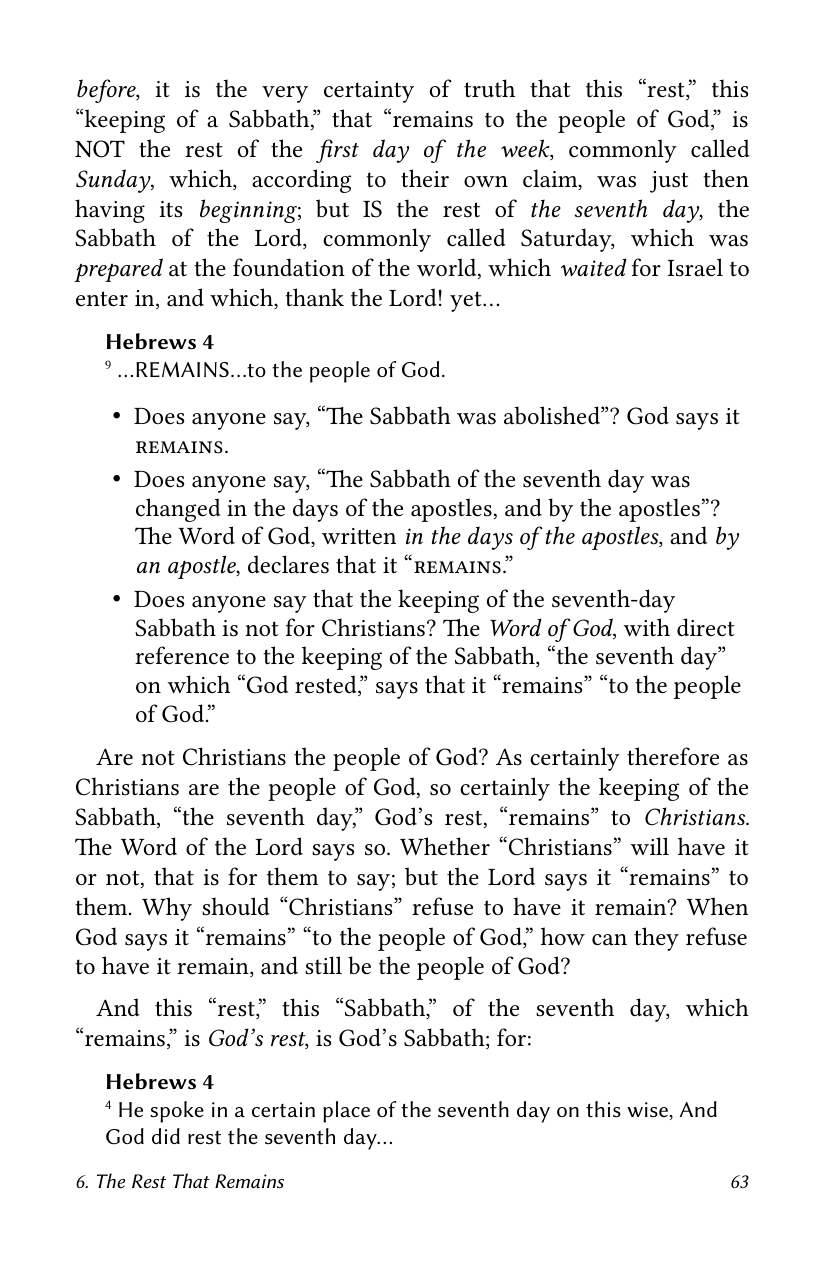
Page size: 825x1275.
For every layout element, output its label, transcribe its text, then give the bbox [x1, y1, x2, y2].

text 9 ...REMAINS...to the people of God. [105, 357, 720, 383]
text Are not Christians the people of God? As certainly therefore as Christians are the people of God, so certainly the keeping of the Sabbath, “the seventh day,” God’s rest, “remains” to Christians. The Word of the Lord says so. Whether “Christians” will have it or not, that is for them to say; but the Lord says it “remains” to them. Why should “Christians” refuse to have it remain? When God says it “remains” “to the people of God,” how can they refuse to have it remain, and still be the people of God? [75, 743, 750, 981]
text Hebrews 4 [105, 1069, 750, 1095]
list Does anyone say, “The Sabbath was abolished”? God says it REMAINS. [112, 402, 750, 459]
list Does anyone say that the keeping of the seventh-day Sabbath is not for Christians? The Word of God, with direct reference to the keeping of the Sabbath, “the seventh day” on which “God rested,” says that it “remains” “to the people of God.” [112, 585, 750, 728]
list Does anyone say, “The Sabbath of the seventh day was changed in the days of the apostles, and by the apostles”? The Word of God, written in the days of the apostles, and by an apostle, declares that it “REMAINS.” [112, 465, 750, 579]
text And this “rest,” this “Sabbath,” of the seventh day, which “remains,” is God’s rest, is God’s Sabbath; for: [75, 994, 750, 1053]
text 4 He spoke in a certain place of the seventh day on this wise, And God did rest the seventh day… [105, 1097, 720, 1150]
text Hebrews 4 [105, 329, 750, 355]
text before, it is the very certainty of truth that this “rest,” this “keeping of a Sabbath,” that “remains to the people of God,” is NOT the rest of the first day of the week, commonly called Sunday, which, according to their own claim, was just then having its beginning; but IS the rest of the seventh day, the Sabbath of the Lord, commonly called Saturday, which was prepared at the foundation of the world, which waited for Israel to enter in, and which, thank the Lord! yet… [75, 75, 750, 313]
